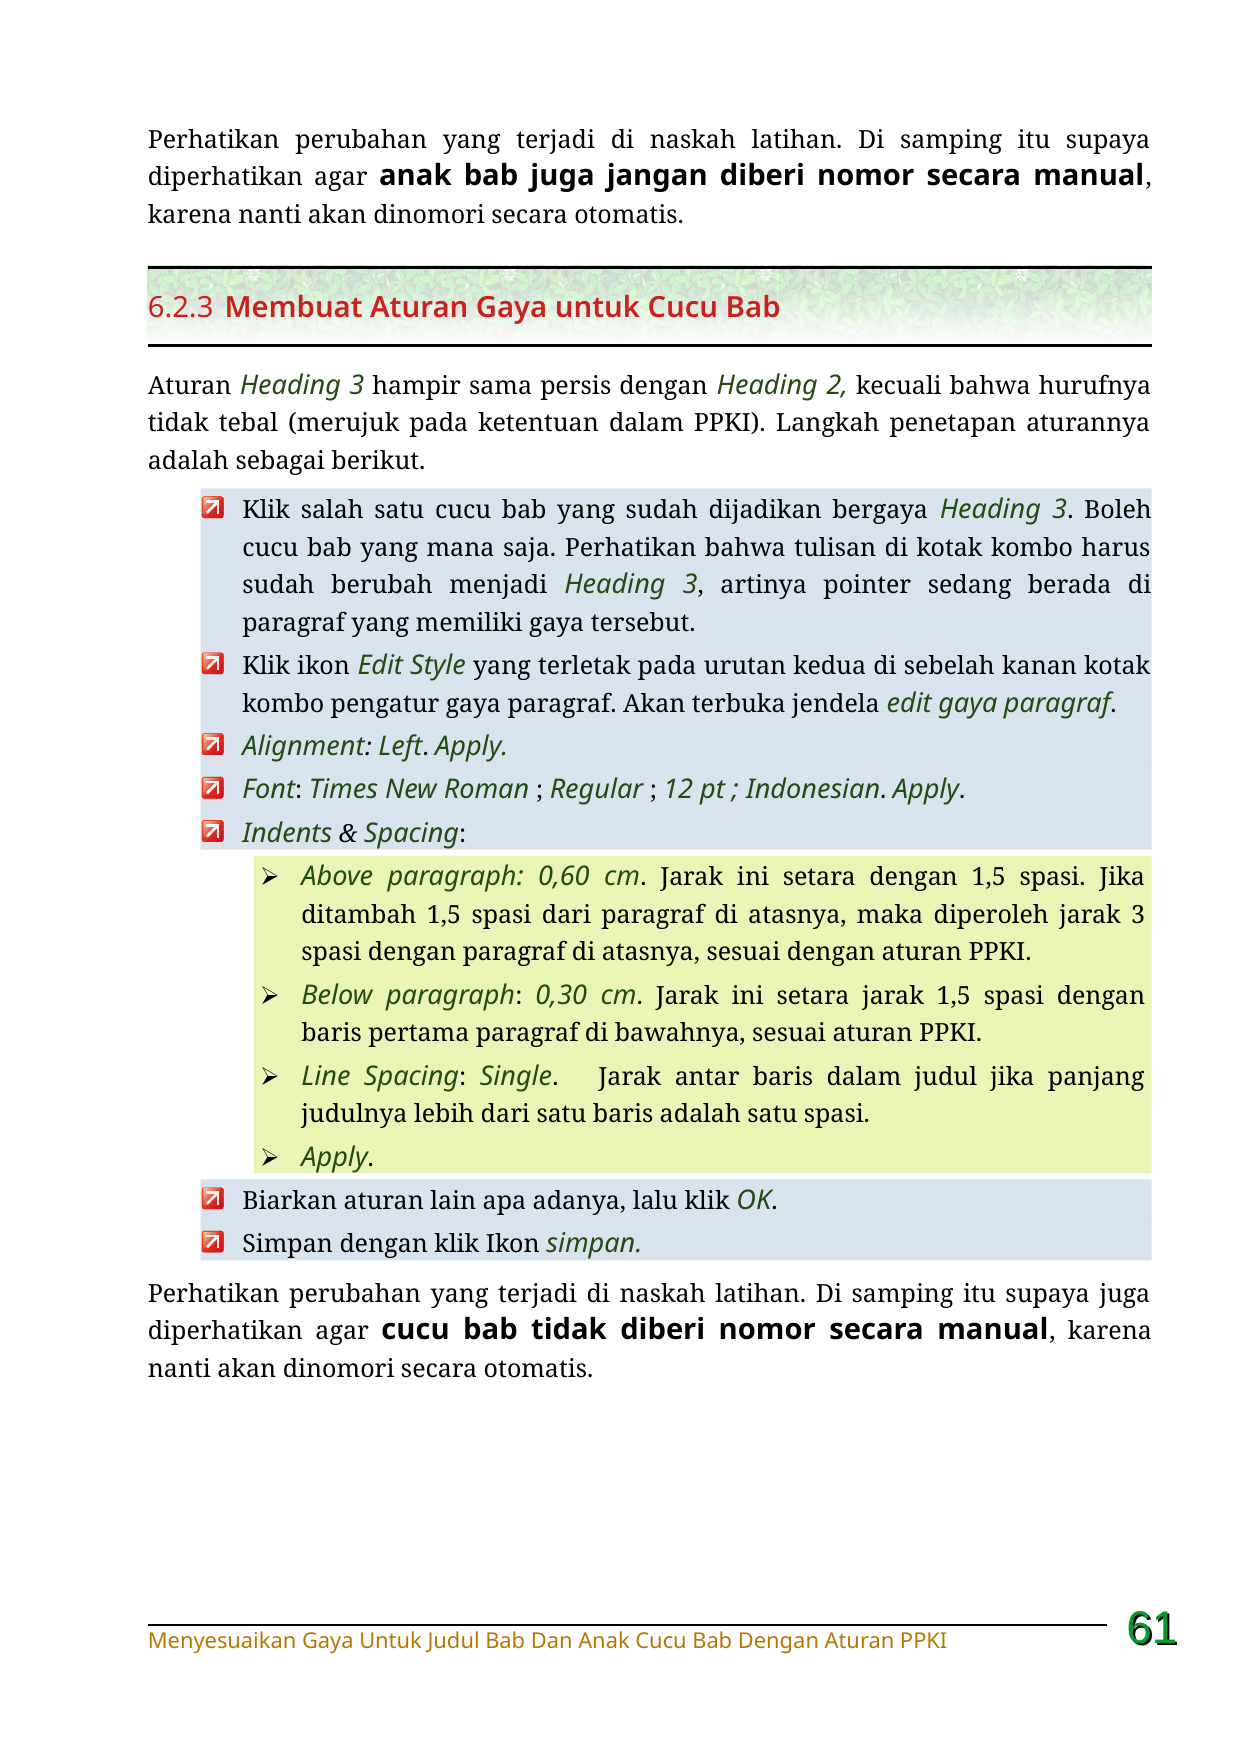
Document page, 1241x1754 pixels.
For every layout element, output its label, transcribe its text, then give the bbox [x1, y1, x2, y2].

text Aturan Heading 3 hampir sama persis dengan Heading 2, kecuali bahwa hurufnya tidak tebal (merujuk pada ketentuan dalam PPKI). Langkah penetapan aturannya adalah sebagai berikut. [148, 364, 1152, 477]
list Font: Times New Roman ; Regular ; 12 pt ; Indonesian. Apply. [201, 769, 1152, 806]
text Perhatikan perubahan yang terjadi di naskah latihan. Di samping itu supaya diperhatikan agar anak bab juga jangan diberi nomor secara manual, karena nanti akan dinomori secara otomatis. [148, 118, 1152, 231]
list Alignment: Left. Apply. [201, 725, 1152, 763]
list Biarkan aturan lain apa adanya, lalu klik OK. [201, 1179, 1152, 1217]
list Apply. [254, 1136, 1152, 1173]
list Below paragraph: 0,30 cm. Jarak ini setara jarak 1,5 spasi dengan baris pertama paragraf di bawahnya, sesuai aturan PPKI. [254, 974, 1152, 1049]
list Klik ikon Edit Style yang terletak pada urutan kedua di sebelah kanan kotak kombo pengatur gaya paragraf. Akan terbuka jendela edit gaya paragraf. [201, 644, 1152, 719]
list Simpan dengan klik Ikon simpan. [201, 1223, 1152, 1260]
list Indents & Spacing: [201, 812, 1152, 850]
list Klik salah satu cucu bab yang sudah dijadikan bergaya Heading 3. Boleh cucu bab yang mana saja. Perhatikan bahwa tulisan di kotak kombo harus sudah berubah menjadi Heading 3, artinya pointer sedang berada di paragraf yang memiliki gaya tersebut. [201, 488, 1152, 638]
list Line Spacing: Single. Jarak antar baris dalam judul jika panjang judulnya lebih dari satu baris adalah satu spasi. [254, 1055, 1152, 1130]
list Above paragraph: 0,60 cm. Jarak ini setara dengan 1,5 spasi. Jika ditambah 1,5 spasi dari paragraf di atasnya, maka diperoleh jarak 3 spasi dengan paragraf di atasnya, sesuai dengan aturan PPKI. [254, 856, 1152, 968]
text Perhatikan perubahan yang terjadi di naskah latihan. Di samping itu supaya juga diperhatikan agar cucu bab tidak diberi nomor secara manual, karena nanti akan dinomori secara otomatis. [148, 1272, 1152, 1385]
